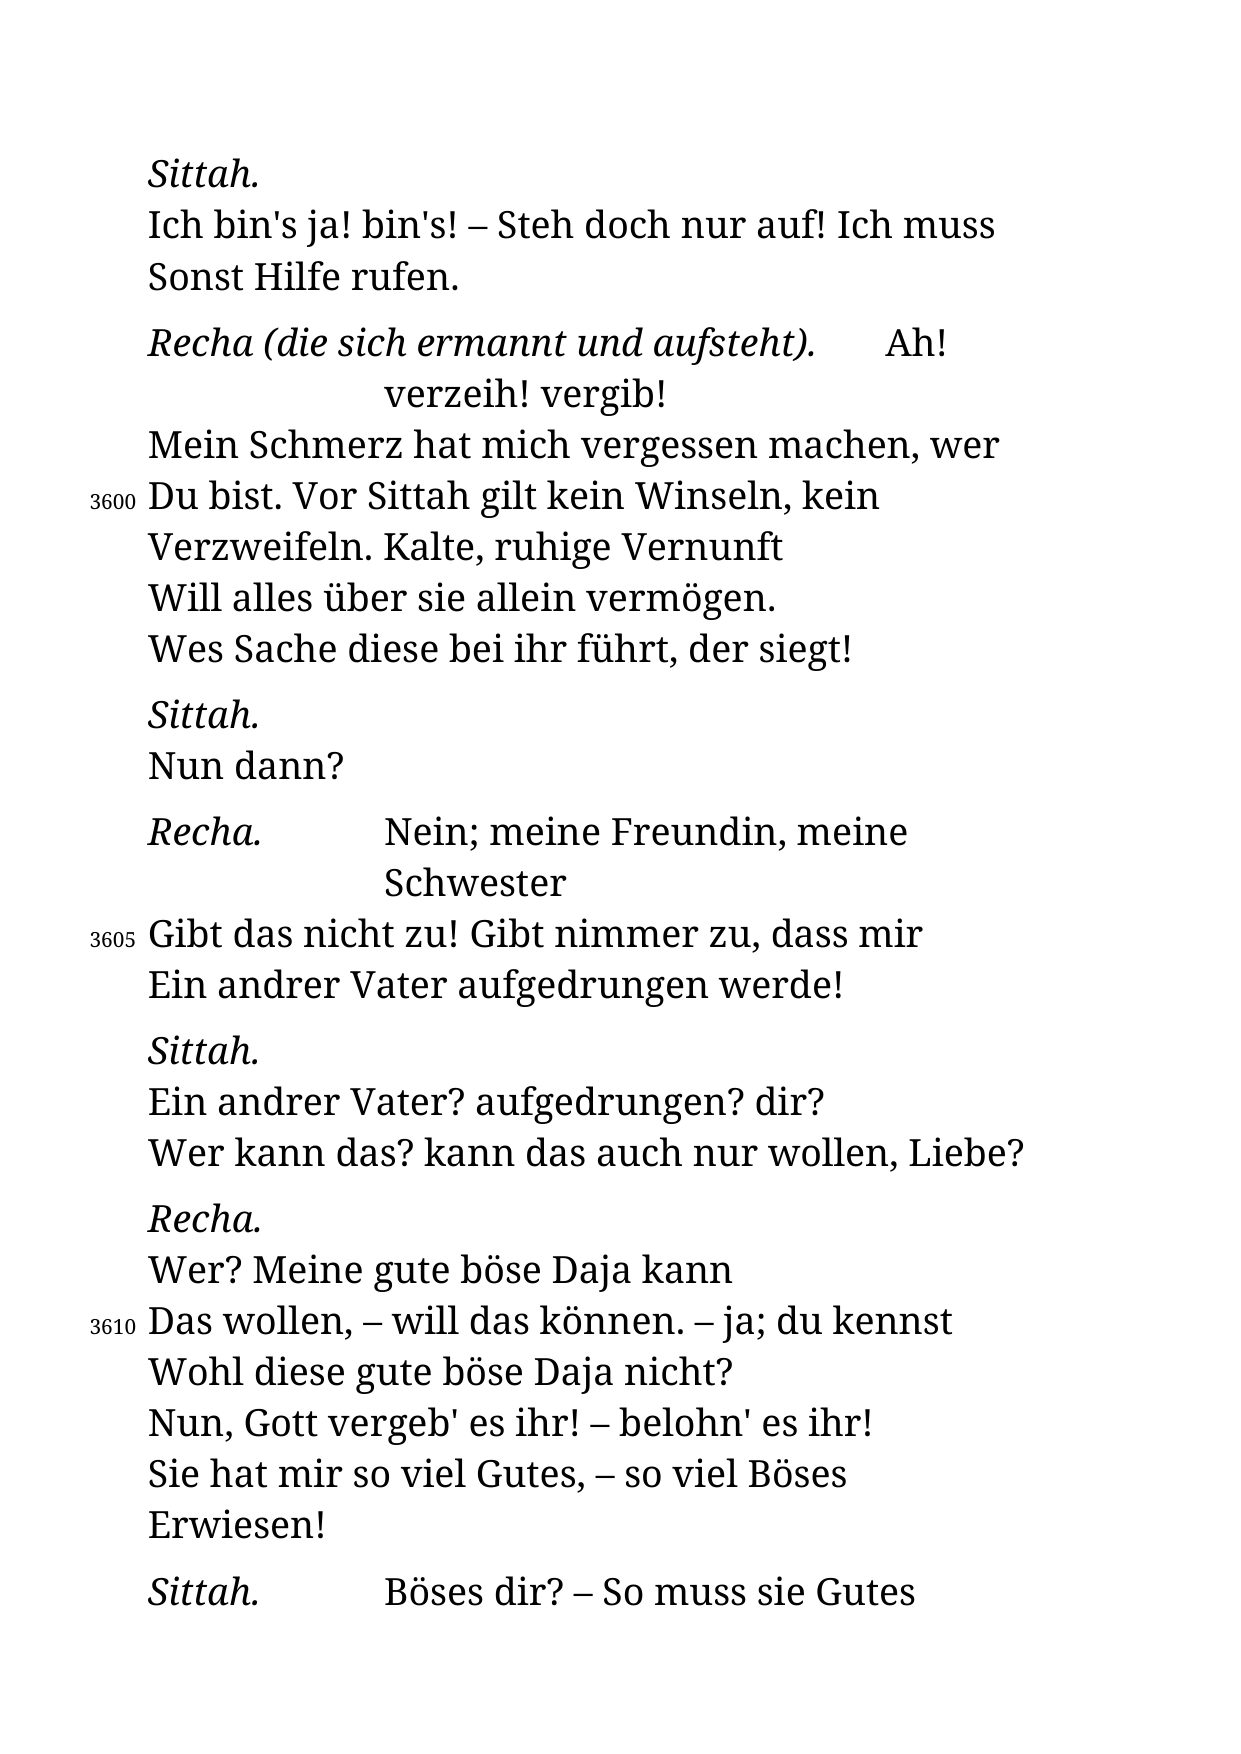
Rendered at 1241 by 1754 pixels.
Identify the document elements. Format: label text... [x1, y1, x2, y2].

text Gibt das nicht zu! Gibt nimmer zu, dass mir [148, 907, 1092, 958]
text Sittah. [148, 148, 1092, 199]
text Wer kann das? kann das auch nur wollen, Liebe? [148, 1126, 1092, 1177]
text Will alles über sie allein vermögen. [148, 571, 1092, 622]
text Nun dann? [148, 739, 1092, 790]
text Nun, Gott vergeb' es ihr! – belohn' es ihr! [148, 1397, 1092, 1448]
text Ich bin's ja! bin's! – Steh doch nur auf! Ich muss [148, 199, 1092, 250]
text Recha. Nein; meine Freundin, meine Schwester [148, 805, 1092, 907]
text Wes Sache diese bei ihr führt, der siegt! [148, 622, 1092, 673]
text Das wollen, – will das können. – ja; du kennst [148, 1294, 1092, 1346]
text Wer? Meine gute böse Daja kann [148, 1243, 1092, 1294]
text Sie hat mir so viel Gutes, – so viel Böses [148, 1448, 1092, 1499]
text Recha (die sich ermannt und aufsteht). Ah! verzeih! vergib! [148, 316, 1092, 418]
text Mein Schmerz hat mich vergessen machen, wer [148, 418, 1092, 469]
text Wohl diese gute böse Daja nicht? [148, 1346, 1092, 1397]
text Verzweifeln. Kalte, ruhige Vernunft [148, 520, 1092, 571]
text Sonst Hilfe rufen. [148, 250, 1092, 301]
text Sittah. [148, 688, 1092, 739]
text Ein andrer Vater aufgedrungen werde! [148, 958, 1092, 1009]
text Du bist. Vor Sittah gilt kein Winseln, kein [148, 469, 1092, 520]
text Sittah. Böses dir? – So muss sie Gutes [148, 1565, 1092, 1616]
text Erwiesen! [148, 1499, 1092, 1550]
text Ein andrer Vater? aufgedrungen? dir? [148, 1075, 1092, 1126]
text Sittah. [148, 1024, 1092, 1075]
text Recha. [148, 1192, 1092, 1243]
